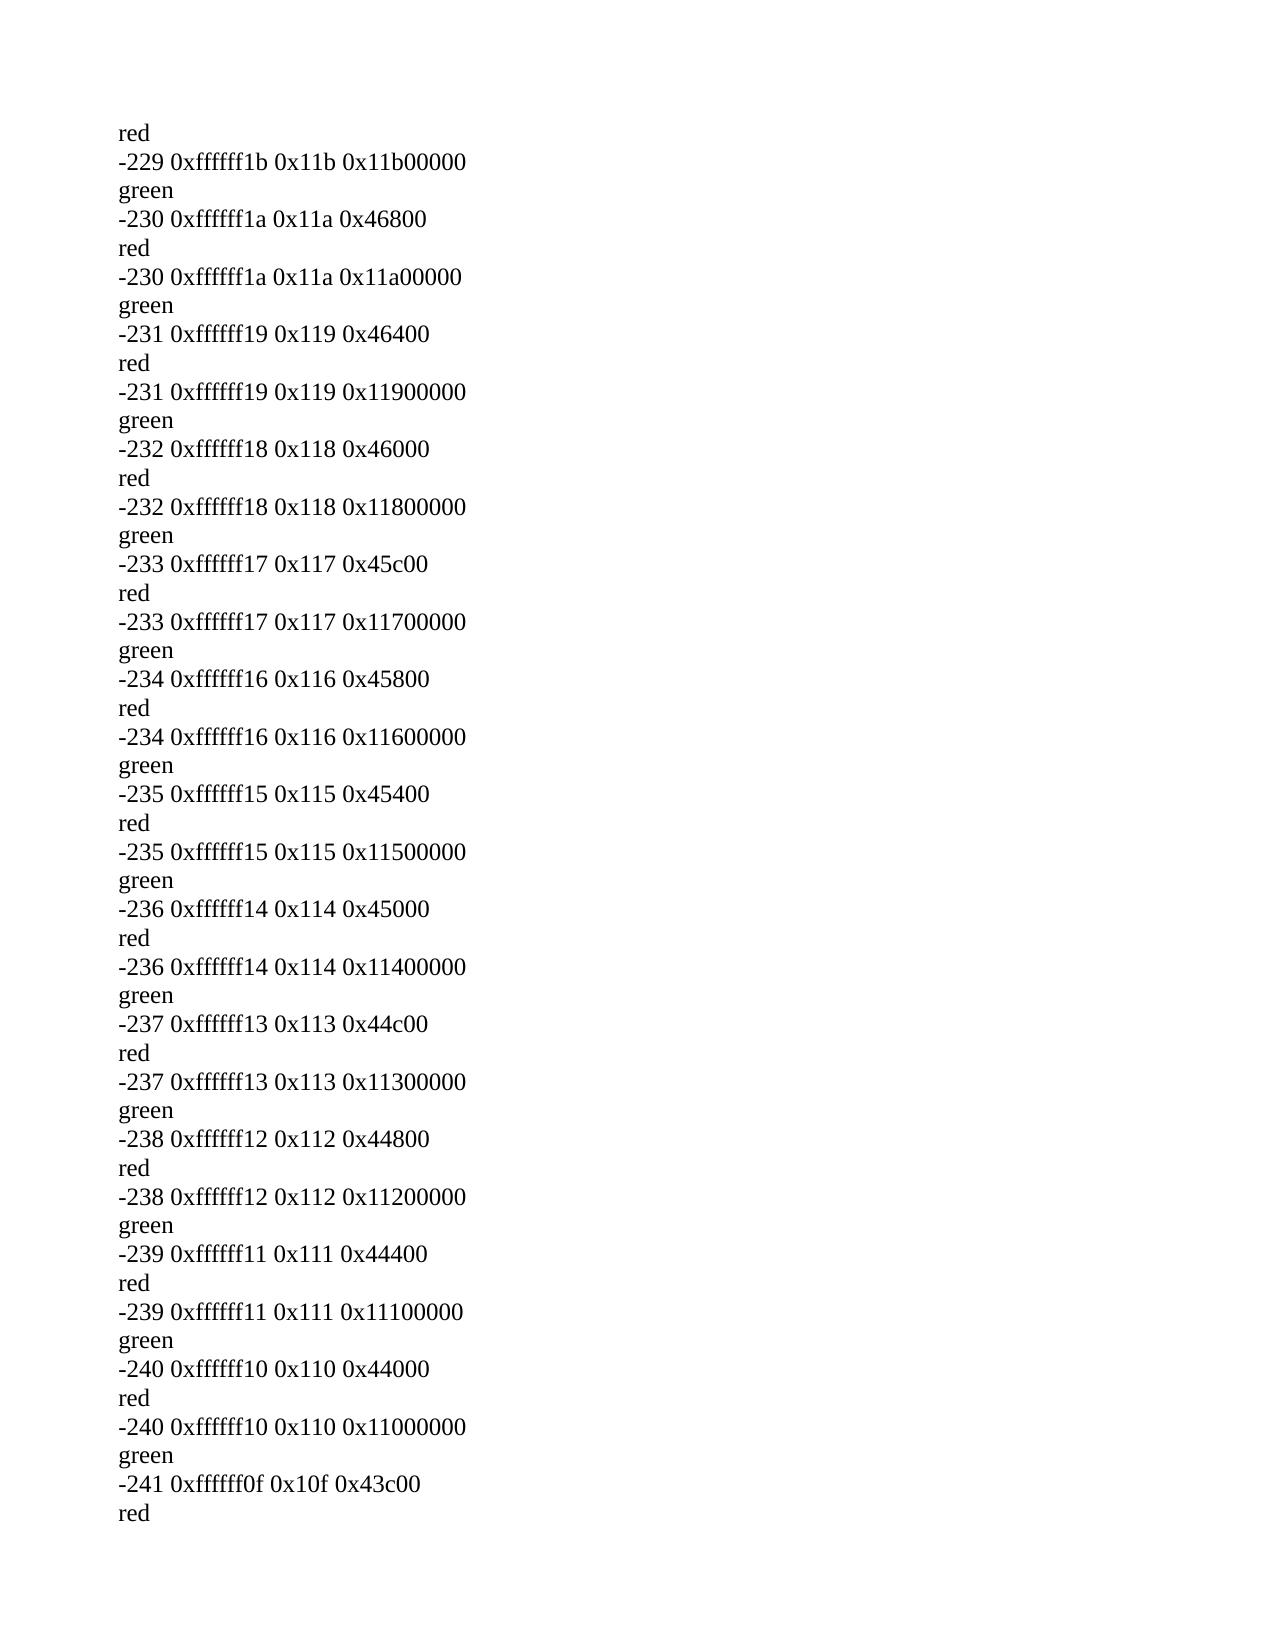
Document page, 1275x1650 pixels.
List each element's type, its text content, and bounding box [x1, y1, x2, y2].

text red [118, 1038, 1157, 1067]
text green [118, 291, 1157, 319]
text red [118, 578, 1157, 607]
text green [118, 1211, 1157, 1239]
text green [118, 981, 1157, 1009]
text -235 0xffffff15 0x115 0x45400 [118, 779, 1157, 808]
text green [118, 406, 1157, 434]
text -233 0xffffff17 0x117 0x45c00 [118, 549, 1157, 578]
text green [118, 176, 1157, 204]
text -240 0xffffff10 0x110 0x11000000 [118, 1412, 1157, 1441]
text red [118, 808, 1157, 837]
text -232 0xffffff18 0x118 0x46000 [118, 434, 1157, 463]
text red [118, 1383, 1157, 1412]
text green [118, 751, 1157, 779]
text -231 0xffffff19 0x119 0x46400 [118, 319, 1157, 348]
text -238 0xffffff12 0x112 0x11200000 [118, 1182, 1157, 1211]
text green [118, 1096, 1157, 1124]
text red [118, 923, 1157, 952]
text -234 0xffffff16 0x116 0x11600000 [118, 722, 1157, 751]
text -235 0xffffff15 0x115 0x11500000 [118, 837, 1157, 866]
text -241 0xffffff0f 0x10f 0x43c00 [118, 1469, 1157, 1498]
text green [118, 1326, 1157, 1354]
text red [118, 1153, 1157, 1182]
text -238 0xffffff12 0x112 0x44800 [118, 1124, 1157, 1153]
text -229 0xffffff1b 0x11b 0x11b00000 [118, 147, 1157, 176]
text -231 0xffffff19 0x119 0x11900000 [118, 377, 1157, 406]
text red [118, 1268, 1157, 1297]
text red [118, 348, 1157, 377]
text red [118, 1498, 1157, 1527]
text green [118, 636, 1157, 664]
text red [118, 118, 1157, 147]
text green [118, 866, 1157, 894]
text -236 0xffffff14 0x114 0x45000 [118, 894, 1157, 923]
text -236 0xffffff14 0x114 0x11400000 [118, 952, 1157, 981]
text green [118, 1441, 1157, 1469]
text -240 0xffffff10 0x110 0x44000 [118, 1354, 1157, 1383]
text -237 0xffffff13 0x113 0x44c00 [118, 1009, 1157, 1038]
text -239 0xffffff11 0x111 0x11100000 [118, 1297, 1157, 1326]
text -230 0xffffff1a 0x11a 0x46800 [118, 204, 1157, 233]
text -233 0xffffff17 0x117 0x11700000 [118, 607, 1157, 636]
text -234 0xffffff16 0x116 0x45800 [118, 664, 1157, 693]
text -237 0xffffff13 0x113 0x11300000 [118, 1067, 1157, 1096]
text -232 0xffffff18 0x118 0x11800000 [118, 492, 1157, 521]
text -239 0xffffff11 0x111 0x44400 [118, 1239, 1157, 1268]
text -230 0xffffff1a 0x11a 0x11a00000 [118, 262, 1157, 291]
text green [118, 521, 1157, 549]
text red [118, 693, 1157, 722]
text red [118, 463, 1157, 492]
text red [118, 233, 1157, 262]
